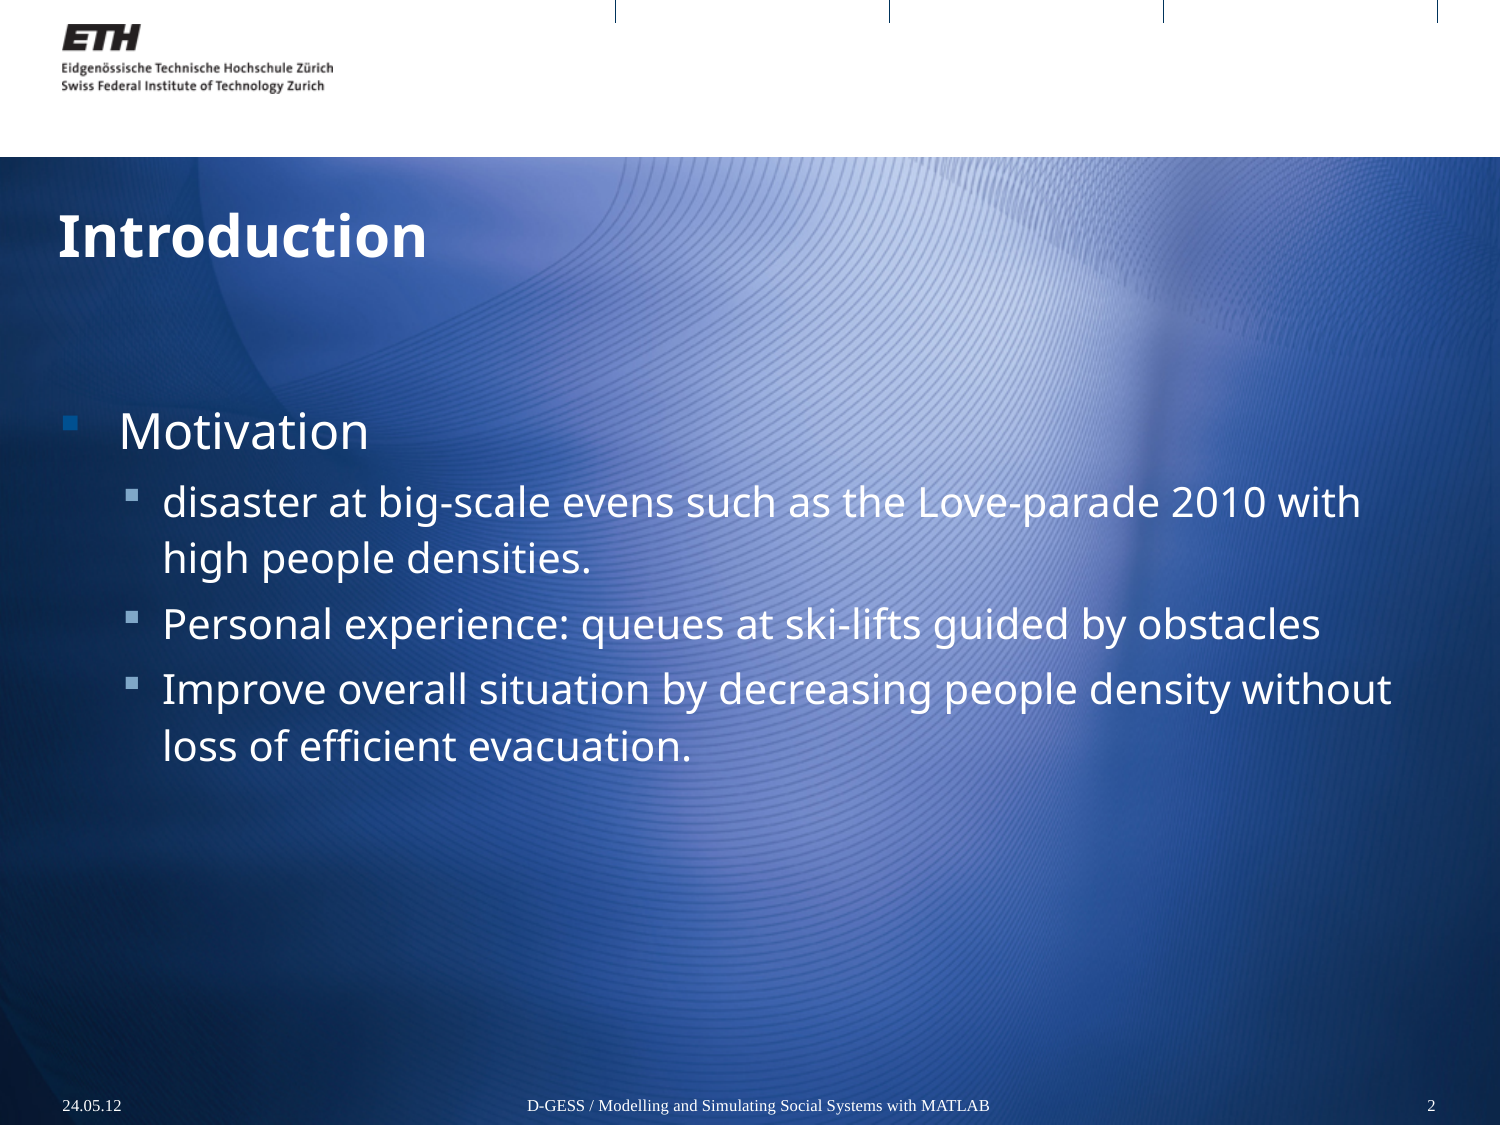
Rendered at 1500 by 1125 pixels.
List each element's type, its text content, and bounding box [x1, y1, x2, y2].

list Motivation disaster at big-scale evens such as the Love-parade 2010 with high people densities. Personal experience: queues at ski-lifts guided by obstacles Improve overall situation by decreasing people density without loss of efficient evacuation. [59, 395, 1425, 1018]
title Introduction [59, 194, 1409, 383]
picture [62, 24, 333, 94]
picture [0, 157, 1500, 1125]
